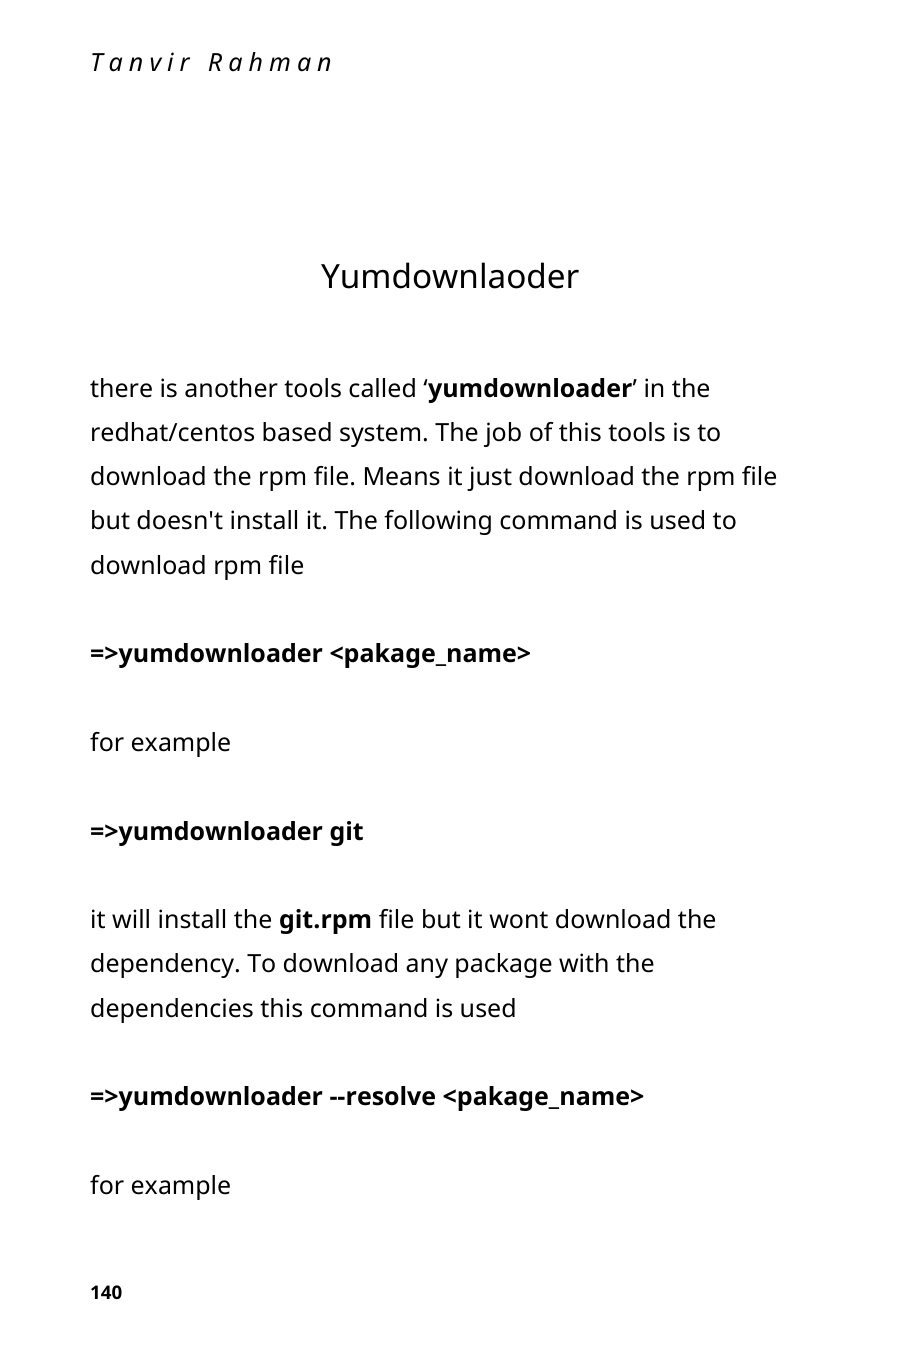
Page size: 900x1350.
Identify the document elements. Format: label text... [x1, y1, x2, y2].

text =>yumdownloader <pakage_name> [90, 636, 810, 670]
text =>yumdownloader --resolve <pakage_name> [90, 1079, 810, 1113]
text for example [90, 724, 810, 759]
text it will install the git.rpm file but it wont download the dependency. To download any package with the dependencies this command is used [90, 902, 810, 1024]
text =>yumdownloader git [90, 813, 810, 847]
text for example [90, 1167, 810, 1201]
text there is another tools called ‘yumdownloader’ in the redhat/centos based system. The job of this tools is to download the rpm file. Means it just download the rpm file but doesn't install it. The following command is used to download rpm file [90, 370, 810, 582]
text Yumdownlaoder [90, 252, 810, 298]
